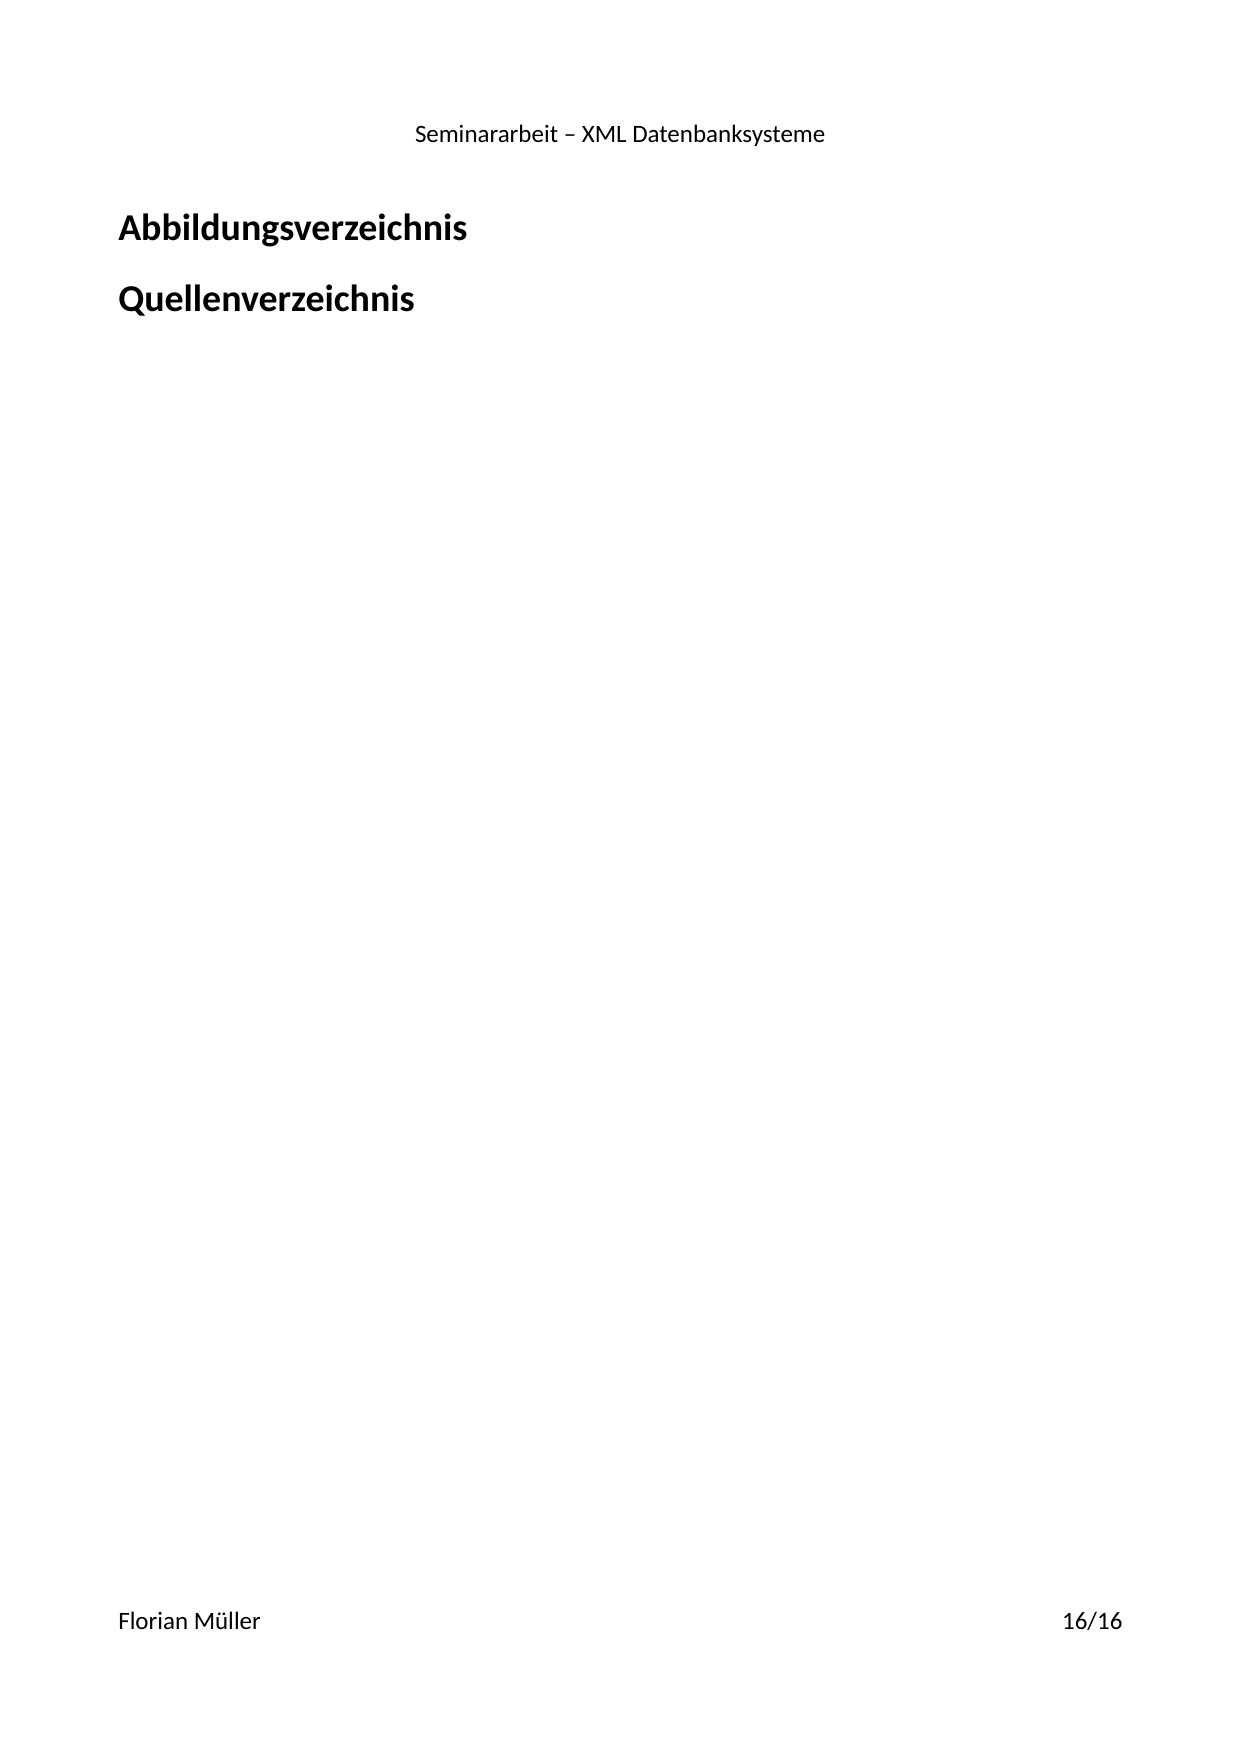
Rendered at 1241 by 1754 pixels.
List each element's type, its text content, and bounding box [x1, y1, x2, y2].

subtitle Quellenverzeichnis [118, 274, 1122, 321]
subtitle Abbildungsverzeichnis [118, 203, 1122, 249]
